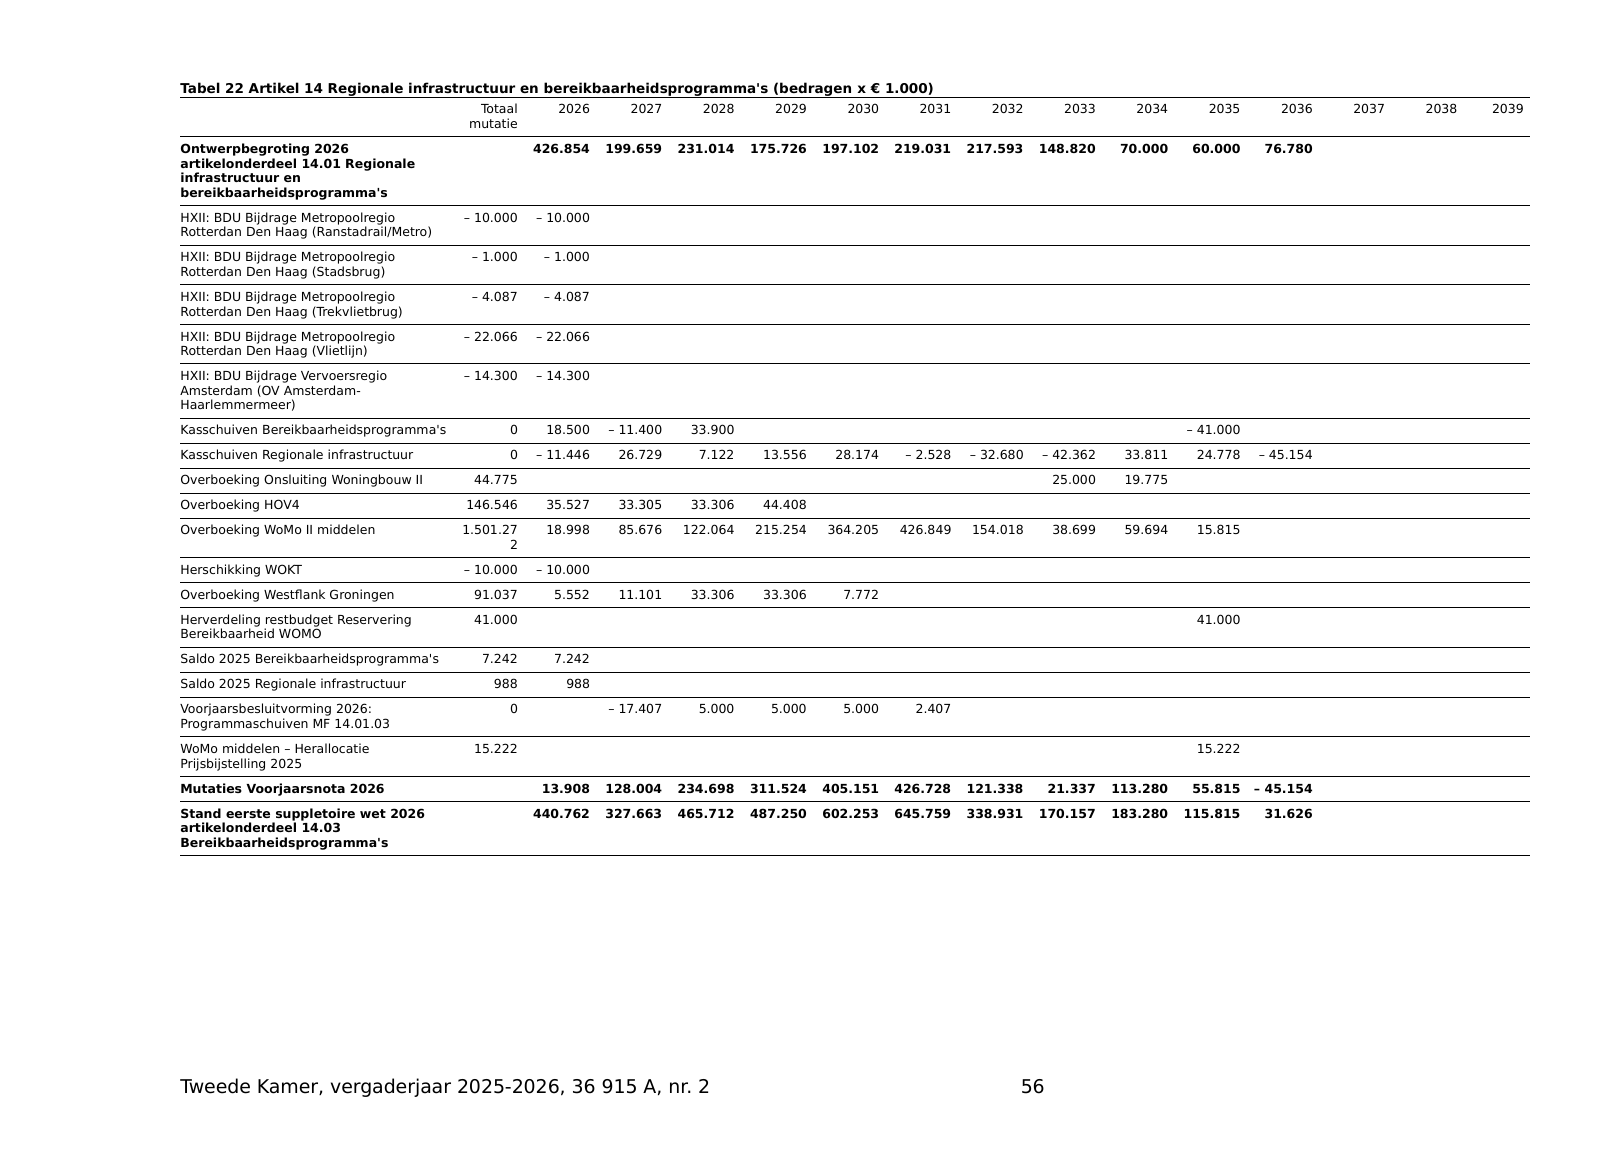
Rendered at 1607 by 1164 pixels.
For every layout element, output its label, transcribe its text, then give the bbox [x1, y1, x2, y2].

table_cell [1174, 206, 1246, 244]
table_cell 146.546 [451, 494, 523, 517]
table_cell [1246, 698, 1318, 736]
table_cell [1029, 325, 1102, 363]
table_cell 215.254 [740, 519, 812, 557]
table_cell 2029 [740, 98, 812, 136]
table_cell [1391, 246, 1463, 284]
table_cell 988 [524, 673, 596, 697]
table_cell – 45.154 [1246, 777, 1318, 801]
table_cell [813, 285, 885, 324]
table_cell 76.780 [1246, 137, 1318, 205]
table_cell 2038 [1391, 98, 1463, 136]
table_cell [885, 737, 957, 776]
table_cell [957, 583, 1029, 607]
table_cell 487.250 [740, 802, 812, 855]
table_cell [740, 737, 812, 776]
table_cell [1102, 206, 1174, 244]
table_cell 85.676 [596, 519, 668, 557]
table_cell [1318, 364, 1391, 417]
table_cell Mutaties Voorjaarsnota 2026 [180, 777, 451, 801]
table_cell [1391, 648, 1463, 672]
table_cell – 22.066 [451, 325, 523, 363]
table_cell [1318, 519, 1391, 557]
table_cell Totaal mutatie [451, 98, 523, 136]
table_cell 15.222 [1174, 737, 1246, 776]
table_cell 234.698 [668, 777, 740, 801]
table_cell 121.338 [957, 777, 1029, 801]
table_cell 44.775 [451, 469, 523, 492]
table_cell [885, 673, 957, 697]
table_cell [957, 419, 1029, 442]
table_cell 35.527 [524, 494, 596, 517]
table_cell 128.004 [596, 777, 668, 801]
table_cell [1246, 419, 1318, 442]
table_cell [1391, 737, 1463, 776]
table_cell – 14.300 [451, 364, 523, 417]
table_cell – 17.407 [596, 698, 668, 736]
table_cell – 10.000 [451, 558, 523, 582]
table_cell [451, 802, 523, 855]
table_cell [1029, 583, 1102, 607]
table_cell HXII: BDU Bijdrage Metropoolregio Rotterdan Den Haag (Trekvlietbrug) [180, 285, 451, 324]
table_cell 18.500 [524, 419, 596, 442]
table_cell [885, 494, 957, 517]
table_cell [1463, 698, 1529, 736]
table_cell [524, 469, 596, 492]
table_cell [885, 558, 957, 582]
table_cell [1463, 444, 1529, 467]
table_cell [1391, 285, 1463, 324]
table_cell 33.305 [596, 494, 668, 517]
table_cell [1463, 608, 1529, 647]
table_cell 2028 [668, 98, 740, 136]
table_cell [1463, 777, 1529, 801]
table_cell [1463, 246, 1529, 284]
table_cell – 45.154 [1246, 444, 1318, 467]
table_cell [1102, 673, 1174, 697]
table_cell [957, 673, 1029, 697]
table_cell 440.762 [524, 802, 596, 855]
table_cell [1102, 494, 1174, 517]
table_cell 122.064 [668, 519, 740, 557]
table_cell Overboeking HOV4 [180, 494, 451, 517]
table_cell 426.849 [885, 519, 957, 557]
table_cell [1318, 206, 1391, 244]
table_cell 113.280 [1102, 777, 1174, 801]
table_cell 25.000 [1029, 469, 1102, 492]
table_cell [813, 325, 885, 363]
table_cell 175.726 [740, 137, 812, 205]
table_cell [813, 246, 885, 284]
table_cell 217.593 [957, 137, 1029, 205]
table_cell [596, 648, 668, 672]
table_cell 31.626 [1246, 802, 1318, 855]
table_cell 405.151 [813, 777, 885, 801]
table_cell Herverdeling restbudget Reservering Bereikbaarheid WOMO [180, 608, 451, 647]
table_cell [885, 246, 957, 284]
table_cell [1102, 558, 1174, 582]
table_cell [740, 419, 812, 442]
table_cell 2030 [813, 98, 885, 136]
table_cell WoMo middelen – Herallocatie Prijsbijstelling 2025 [180, 737, 451, 776]
table_cell [740, 246, 812, 284]
table_cell 55.815 [1174, 777, 1246, 801]
table_cell 70.000 [1102, 137, 1174, 205]
table_cell [1463, 419, 1529, 442]
table_cell 26.729 [596, 444, 668, 467]
table_cell [740, 285, 812, 324]
table_cell [1318, 583, 1391, 607]
table_cell 2033 [1029, 98, 1102, 136]
table_cell [596, 246, 668, 284]
table_cell 426.854 [524, 137, 596, 205]
table_cell [885, 285, 957, 324]
table_cell [668, 558, 740, 582]
table_cell [1102, 325, 1174, 363]
table_cell [1318, 419, 1391, 442]
table_cell [524, 737, 596, 776]
table_cell [1318, 325, 1391, 363]
table_cell 1.501.272 [451, 519, 523, 557]
table_cell [668, 737, 740, 776]
table_cell 33.306 [740, 583, 812, 607]
table_cell [813, 364, 885, 417]
table_cell [1463, 673, 1529, 697]
table_cell Overboeking Onsluiting Woningbouw II [180, 469, 451, 492]
table_cell [1102, 648, 1174, 672]
table_cell – 1.000 [451, 246, 523, 284]
table_cell [1029, 737, 1102, 776]
table_cell Overboeking WoMo II middelen [180, 519, 451, 557]
table_cell [668, 673, 740, 697]
table_cell [1246, 364, 1318, 417]
table_cell [596, 285, 668, 324]
table_cell [1391, 777, 1463, 801]
table_cell [1029, 246, 1102, 284]
table_cell [813, 206, 885, 244]
table_cell – 10.000 [451, 206, 523, 244]
table_cell [1029, 648, 1102, 672]
table_cell HXII: BDU Bijdrage Metropoolregio Rotterdan Den Haag (Ranstadrail/Metro) [180, 206, 451, 244]
table_cell 2037 [1318, 98, 1391, 136]
table_cell [1391, 608, 1463, 647]
table_cell 13.556 [740, 444, 812, 467]
table_cell [1029, 494, 1102, 517]
table_cell 60.000 [1174, 137, 1246, 205]
table_cell – 11.446 [524, 444, 596, 467]
table_cell [1102, 364, 1174, 417]
table_cell [1391, 325, 1463, 363]
table_cell [1246, 246, 1318, 284]
table_cell [957, 737, 1029, 776]
table_cell [1318, 673, 1391, 697]
table_cell – 41.000 [1174, 419, 1246, 442]
table_cell [1029, 608, 1102, 647]
table_cell [740, 364, 812, 417]
table_cell [1246, 469, 1318, 492]
table_cell [1318, 648, 1391, 672]
table_cell [668, 246, 740, 284]
table_cell [1174, 364, 1246, 417]
table_cell Saldo 2025 Regionale infrastructuur [180, 673, 451, 697]
table_cell [957, 648, 1029, 672]
table_cell 5.552 [524, 583, 596, 607]
table_cell [1318, 608, 1391, 647]
table_cell [1391, 558, 1463, 582]
table_cell 33.306 [668, 583, 740, 607]
table_cell [1174, 325, 1246, 363]
table_cell [1391, 698, 1463, 736]
table_cell [1318, 285, 1391, 324]
table_cell 24.778 [1174, 444, 1246, 467]
table_cell 645.759 [885, 802, 957, 855]
table_cell [1102, 698, 1174, 736]
table_cell 59.694 [1102, 519, 1174, 557]
table_cell [1463, 648, 1529, 672]
table_cell 465.712 [668, 802, 740, 855]
table_cell 7.242 [524, 648, 596, 672]
table_cell [1318, 494, 1391, 517]
table_cell [957, 285, 1029, 324]
table_cell HXII: BDU Bijdrage Metropoolregio Rotterdan Den Haag (Vlietlijn) [180, 325, 451, 363]
table_cell 7.772 [813, 583, 885, 607]
table_cell [1463, 206, 1529, 244]
table_cell – 14.300 [524, 364, 596, 417]
table_cell [1029, 206, 1102, 244]
table_cell [1463, 583, 1529, 607]
table_cell 602.253 [813, 802, 885, 855]
table_cell 41.000 [1174, 608, 1246, 647]
table_cell [668, 325, 740, 363]
table_cell 197.102 [813, 137, 885, 205]
table_cell [1102, 246, 1174, 284]
table_cell [451, 137, 523, 205]
table_cell [596, 558, 668, 582]
table_cell [813, 419, 885, 442]
table_cell 21.337 [1029, 777, 1102, 801]
table_cell [957, 698, 1029, 736]
table_cell 2031 [885, 98, 957, 136]
table_cell [1029, 698, 1102, 736]
table_cell [1246, 737, 1318, 776]
table_cell [1463, 469, 1529, 492]
table_cell [668, 206, 740, 244]
table_cell [885, 608, 957, 647]
table_cell 44.408 [740, 494, 812, 517]
table_cell 311.524 [740, 777, 812, 801]
table_cell [1391, 494, 1463, 517]
table_cell [668, 648, 740, 672]
table_cell 2034 [1102, 98, 1174, 136]
table_cell [740, 648, 812, 672]
table_cell [1463, 802, 1529, 855]
table_cell [1174, 285, 1246, 324]
table_cell [885, 325, 957, 363]
table_cell [885, 364, 957, 417]
table_cell [1391, 419, 1463, 442]
table_cell [1318, 777, 1391, 801]
table_cell [957, 246, 1029, 284]
table_cell [1391, 519, 1463, 557]
table_cell 0 [451, 444, 523, 467]
table_cell 11.101 [596, 583, 668, 607]
table_cell [1318, 737, 1391, 776]
table_cell 91.037 [451, 583, 523, 607]
table_cell – 4.087 [524, 285, 596, 324]
table_cell 170.157 [1029, 802, 1102, 855]
table_cell [1391, 469, 1463, 492]
table_cell [1174, 583, 1246, 607]
table_cell 148.820 [1029, 137, 1102, 205]
table_cell 183.280 [1102, 802, 1174, 855]
table_cell Ontwerpbegroting 2026 artikelonderdeel 14.01 Regionale infrastructuur en bereikbaarheidsprogramma's [180, 137, 451, 205]
table_cell [596, 737, 668, 776]
table_cell [957, 469, 1029, 492]
table_cell – 10.000 [524, 206, 596, 244]
table_cell 327.663 [596, 802, 668, 855]
table_cell [813, 673, 885, 697]
table_cell [1463, 494, 1529, 517]
table_cell [1391, 673, 1463, 697]
table_cell [740, 608, 812, 647]
table_cell 2032 [957, 98, 1029, 136]
table_cell [1174, 673, 1246, 697]
table_cell [524, 608, 596, 647]
table_cell [813, 494, 885, 517]
table_cell [1246, 608, 1318, 647]
table_cell 28.174 [813, 444, 885, 467]
table_cell 154.018 [957, 519, 1029, 557]
table_cell – 4.087 [451, 285, 523, 324]
table_cell [813, 469, 885, 492]
table_cell Kasschuiven Bereikbaarheidsprogramma's [180, 419, 451, 442]
table_cell 5.000 [813, 698, 885, 736]
table_cell [957, 608, 1029, 647]
table_cell 13.908 [524, 777, 596, 801]
table_cell [813, 737, 885, 776]
table_cell [813, 608, 885, 647]
table_cell Stand eerste suppletoire wet 2026 artikelonderdeel 14.03 Bereikbaarheidsprogramma's [180, 802, 451, 855]
table_cell – 22.066 [524, 325, 596, 363]
table_cell [1318, 802, 1391, 855]
table_cell [1102, 419, 1174, 442]
table_cell [596, 608, 668, 647]
table_cell [885, 206, 957, 244]
table_cell [596, 673, 668, 697]
table_cell Saldo 2025 Bereikbaarheidsprogramma's [180, 648, 451, 672]
table_cell [668, 364, 740, 417]
table_cell 38.699 [1029, 519, 1102, 557]
table_cell [1102, 285, 1174, 324]
table_cell [1463, 519, 1529, 557]
table_cell 19.775 [1102, 469, 1174, 492]
table_cell – 1.000 [524, 246, 596, 284]
table_cell [1102, 608, 1174, 647]
table_cell 338.931 [957, 802, 1029, 855]
table_cell [1463, 285, 1529, 324]
table_cell Kasschuiven Regionale infrastructuur [180, 444, 451, 467]
table_cell [740, 325, 812, 363]
table_cell [668, 285, 740, 324]
table_cell – 11.400 [596, 419, 668, 442]
table_cell [1246, 648, 1318, 672]
table_cell [1391, 583, 1463, 607]
table_cell 199.659 [596, 137, 668, 205]
table_cell – 32.680 [957, 444, 1029, 467]
table_cell [1246, 206, 1318, 244]
table_cell [740, 206, 812, 244]
table_cell [885, 469, 957, 492]
table_cell 2026 [524, 98, 596, 136]
table_cell [1318, 558, 1391, 582]
table_cell [1463, 737, 1529, 776]
table_cell [1174, 648, 1246, 672]
table_cell [524, 698, 596, 736]
table_cell [451, 777, 523, 801]
table_cell 2.407 [885, 698, 957, 736]
table_cell [1463, 137, 1529, 205]
table_cell 2027 [596, 98, 668, 136]
table_cell [885, 648, 957, 672]
table_cell [1102, 737, 1174, 776]
table_cell 33.811 [1102, 444, 1174, 467]
table_cell 5.000 [740, 698, 812, 736]
table_cell [740, 469, 812, 492]
table_cell [1174, 469, 1246, 492]
table_cell [668, 469, 740, 492]
table_cell [1391, 444, 1463, 467]
table_cell [957, 494, 1029, 517]
table_cell [180, 98, 451, 136]
table_cell [1391, 137, 1463, 205]
table_cell [596, 325, 668, 363]
table_cell 18.998 [524, 519, 596, 557]
table_cell 7.122 [668, 444, 740, 467]
table_cell [596, 206, 668, 244]
table_cell [1174, 494, 1246, 517]
table_cell – 42.362 [1029, 444, 1102, 467]
table_cell [596, 364, 668, 417]
table_cell Overboeking Westflank Groningen [180, 583, 451, 607]
table_cell Herschikking WOKT [180, 558, 451, 582]
table_cell [1391, 802, 1463, 855]
table_cell [1463, 364, 1529, 417]
table_cell 33.900 [668, 419, 740, 442]
table_cell 426.728 [885, 777, 957, 801]
table_cell 364.205 [813, 519, 885, 557]
table_cell [957, 325, 1029, 363]
table_cell [596, 469, 668, 492]
table_cell [1246, 558, 1318, 582]
table_cell [1391, 364, 1463, 417]
table_cell [1029, 285, 1102, 324]
table_cell HXII: BDU Bijdrage Vervoersregio Amsterdam (OV Amsterdam-Haarlemmermeer) [180, 364, 451, 417]
table_cell 7.242 [451, 648, 523, 672]
table_cell 2035 [1174, 98, 1246, 136]
table_cell [1391, 206, 1463, 244]
table_cell – 10.000 [524, 558, 596, 582]
table_cell [1463, 558, 1529, 582]
table_cell [1318, 444, 1391, 467]
table_cell 219.031 [885, 137, 957, 205]
table_cell [813, 558, 885, 582]
table_cell 33.306 [668, 494, 740, 517]
table_cell 15.222 [451, 737, 523, 776]
table_cell [957, 364, 1029, 417]
table_cell 115.815 [1174, 802, 1246, 855]
table_cell – 2.528 [885, 444, 957, 467]
table_cell [957, 558, 1029, 582]
table_cell [1246, 325, 1318, 363]
table_cell [1174, 246, 1246, 284]
table_cell 231.014 [668, 137, 740, 205]
table_cell [740, 673, 812, 697]
table_cell [885, 583, 957, 607]
table_cell [1029, 419, 1102, 442]
table_cell [1463, 325, 1529, 363]
table_cell [668, 608, 740, 647]
table_cell [1246, 494, 1318, 517]
table_cell [1318, 137, 1391, 205]
table_cell 2039 [1463, 98, 1529, 136]
table_cell [885, 419, 957, 442]
table_cell [1029, 558, 1102, 582]
table_cell [1102, 583, 1174, 607]
table_cell [1174, 698, 1246, 736]
table_cell [1029, 673, 1102, 697]
table_cell [1246, 583, 1318, 607]
table_cell [1318, 698, 1391, 736]
table_cell [1246, 673, 1318, 697]
table_cell [1318, 246, 1391, 284]
table_cell [813, 648, 885, 672]
table_cell 988 [451, 673, 523, 697]
table_cell 15.815 [1174, 519, 1246, 557]
table_cell [957, 206, 1029, 244]
table_cell [1246, 285, 1318, 324]
table_cell [740, 558, 812, 582]
table_cell 2036 [1246, 98, 1318, 136]
table_cell 5.000 [668, 698, 740, 736]
table_cell Voorjaarsbesluitvorming 2026: Programmaschuiven MF 14.01.03 [180, 698, 451, 736]
table_cell 41.000 [451, 608, 523, 647]
table_header Tabel 22 Artikel 14 Regionale infrastructuur en bereikbaarheidsprogramma's (bedragen x € 1.000) [180, 81, 1529, 97]
table_cell [1318, 469, 1391, 492]
table_cell 0 [451, 698, 523, 736]
table_cell 0 [451, 419, 523, 442]
table_cell [1174, 558, 1246, 582]
table_cell [1029, 364, 1102, 417]
table_cell HXII: BDU Bijdrage Metropoolregio Rotterdan Den Haag (Stadsbrug) [180, 246, 451, 284]
table_cell [1246, 519, 1318, 557]
